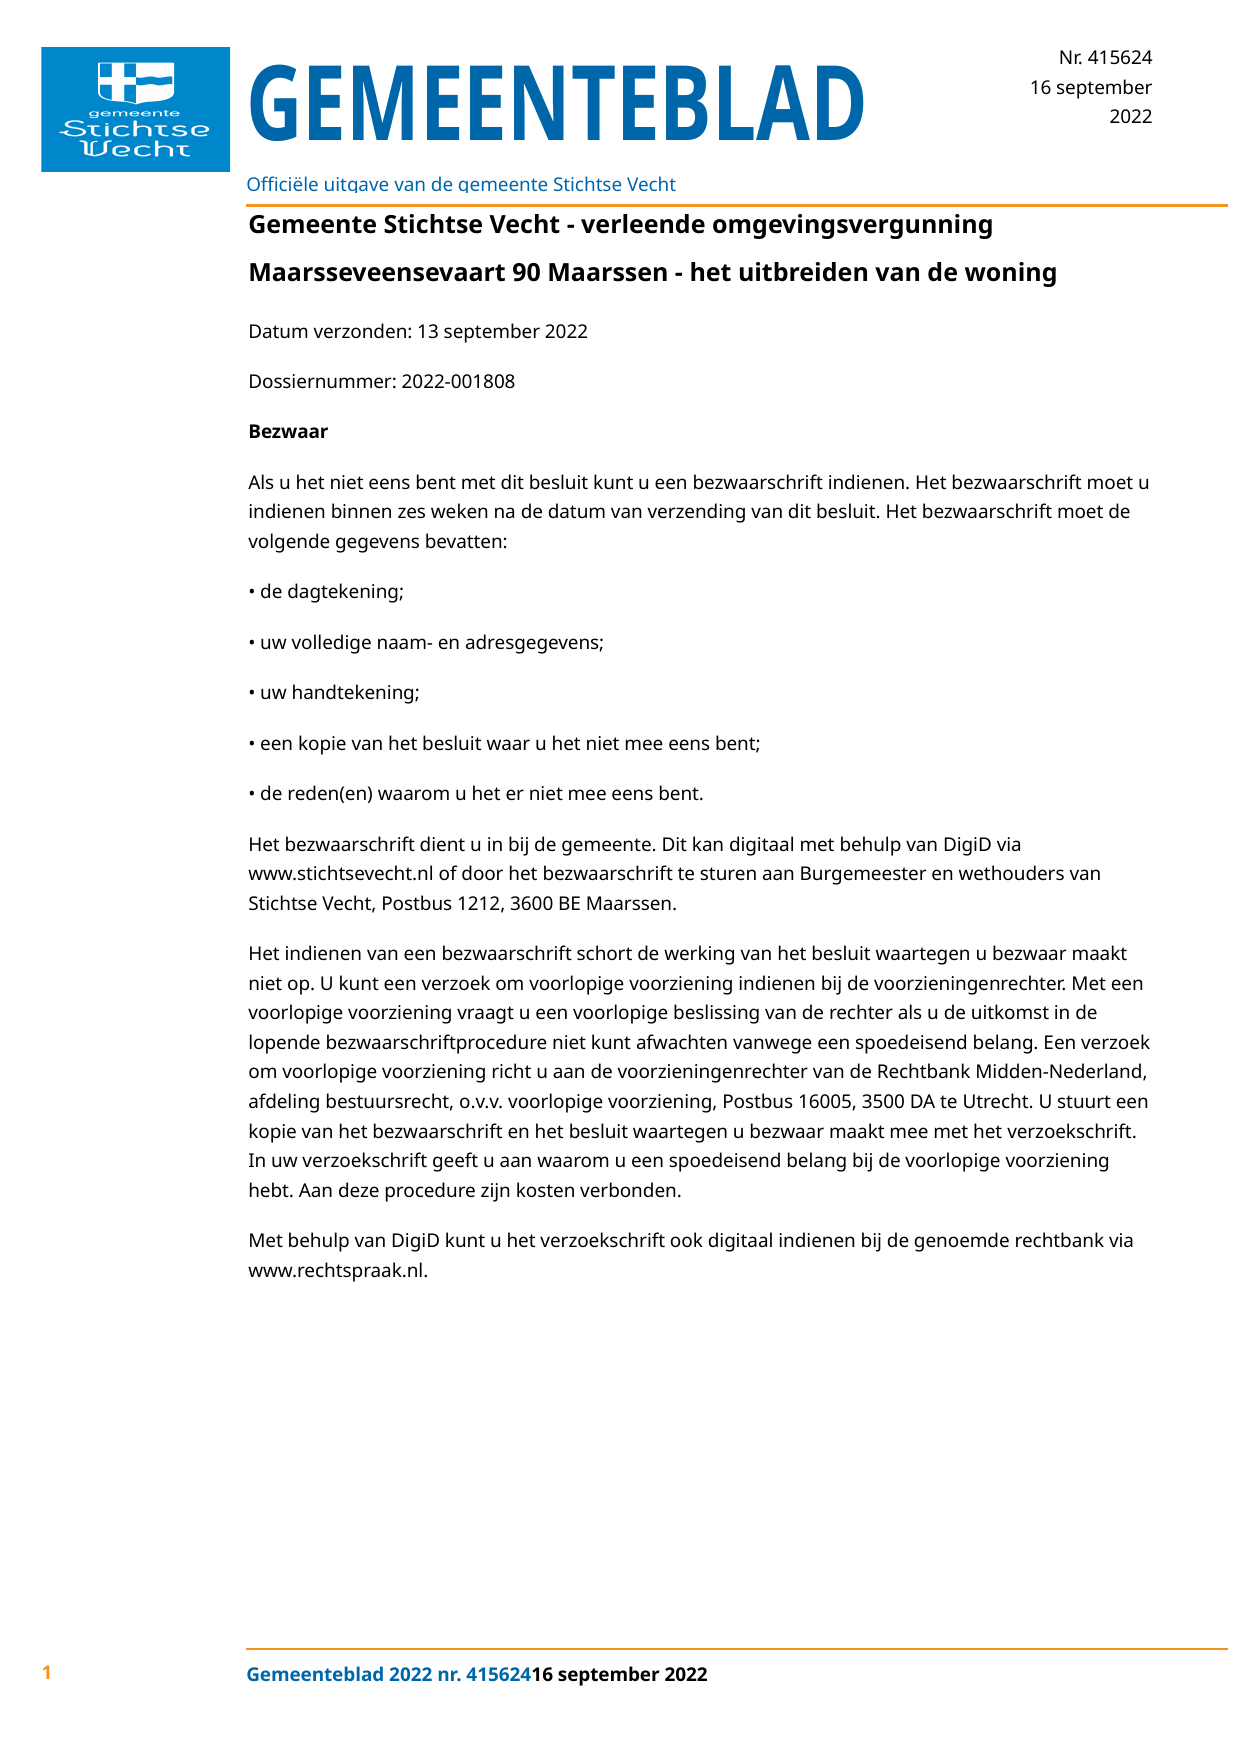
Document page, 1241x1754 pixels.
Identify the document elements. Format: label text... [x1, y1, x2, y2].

text • de reden(en) waarom u het er niet mee eens bent. [248, 780, 1152, 806]
text • de dagtekening; [248, 579, 1152, 604]
picture [99, 63, 135, 101]
text Met behulp van DigiD kunt u het verzoekschrift ook digitaal indienen bij de genoemde rechtbank via www.rechtspraak.nl. [248, 1227, 1152, 1283]
text Het bezwaarschrift dient u in bij de gemeente. Dit kan digitaal met behulp van DigiD via www.stichtsevecht.nl of door het bezwaarschrift te sturen aan Burgemeester en wethouders van Stichtse Vecht, Postbus 1212, 3600 BE Maarssen. [248, 831, 1152, 916]
text Dossiernummer: 2022-001808 [248, 368, 1152, 394]
text • uw volledige naam- en adresgegevens; [248, 629, 1152, 655]
text Als u het niet eens bent met dit besluit kunt u een bezwaarschrift indienen. Het bezwaarschrift moet u indienen binnen zes weken na de datum van verzending van dit besluit. Het bezwaarschrift moet de volgende gegevens bevatten: [248, 469, 1152, 554]
text • een kopie van het besluit waar u het niet mee eens bent; [248, 730, 1152, 756]
text Gemeente Stichtse Vecht - verleende omgevingsvergunning Maarsseveensevaart 90 Maarssen - het uitbreiden van de woning [248, 207, 1152, 288]
text Het indienen van een bezwaarschrift schort de werking van het besluit waartegen u bezwaar maakt niet op. U kunt een verzoek om voorlopige voorziening indienen bij de voorzieningenrechter. Met een voorlopige voorziening vraagt u een voorlopige beslissing van de rechter als u de uitkomst in de lopende bezwaarschriftprocedure niet kunt afwachten vanwege een spoedeisend belang. Een verzoek om voorlopige voorziening richt u aan de voorzieningenrechter van de Rechtbank Midden-Nederland, afdeling bestuursrecht, o.v.v. voorlopige voorziening, Postbus 16005, 3500 DA te Utrecht. U stuurt een kopie van het bezwaarschrift en het besluit waartegen u bezwaar maakt mee met het verzoekschrift. In uw verzoekschrift geeft u aan waarom u een spoedeisend belang bij de voorlopige voorziening hebt. Aan deze procedure zijn kosten verbonden. [248, 940, 1152, 1203]
picture [137, 63, 174, 103]
text Bezwaar [248, 419, 1152, 444]
text • uw handtekening; [248, 679, 1152, 705]
text Datum verzonden: 13 september 2022 [248, 318, 1152, 344]
